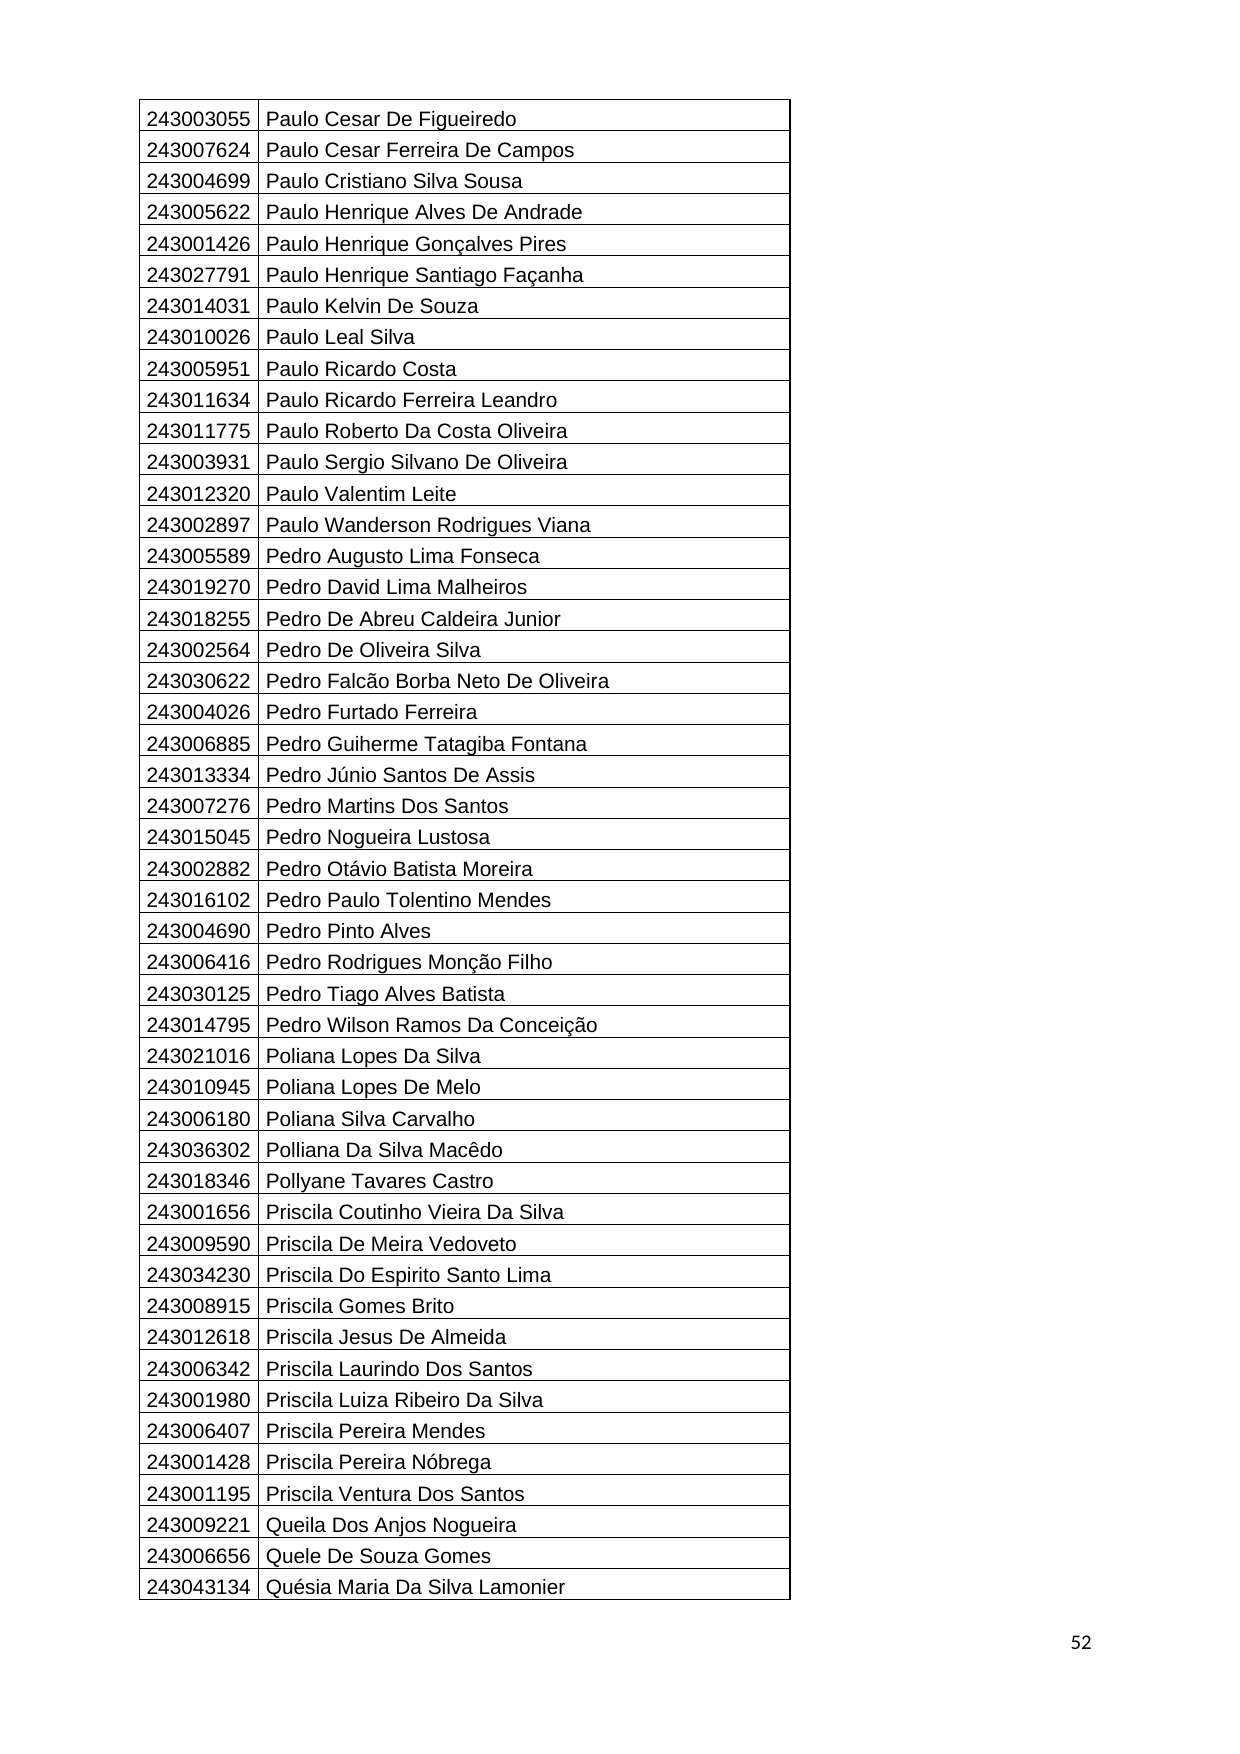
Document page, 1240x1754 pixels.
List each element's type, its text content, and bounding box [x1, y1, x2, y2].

table_cell 243010945 [140, 1069, 258, 1099]
table_cell 243027791 [140, 256, 258, 287]
table_cell Priscila Jesus De Almeida [259, 1319, 789, 1349]
table_cell 243012320 [140, 475, 258, 505]
table_cell Paulo Cristiano Silva Sousa [259, 163, 789, 193]
table_cell Pedro Rodrigues Monção Filho [259, 944, 789, 974]
table_cell Paulo Roberto Da Costa Oliveira [259, 413, 789, 443]
table_cell 243013334 [140, 756, 258, 787]
table_cell Paulo Henrique Alves De Andrade [259, 194, 789, 224]
table_cell 243004690 [140, 913, 258, 943]
table_cell 243001195 [140, 1475, 258, 1505]
table_cell Poliana Silva Carvalho [259, 1100, 789, 1130]
table_cell Priscila Ventura Dos Santos [259, 1475, 789, 1505]
table_cell 243010026 [140, 319, 258, 349]
table_cell Priscila Gomes Brito [259, 1288, 789, 1318]
table_cell Pollyane Tavares Castro [259, 1163, 789, 1193]
table_cell Pedro Augusto Lima Fonseca [259, 538, 789, 568]
table_cell 243019270 [140, 569, 258, 599]
table_cell Pedro David Lima Malheiros [259, 569, 789, 599]
table_cell 243043134 [140, 1569, 258, 1599]
table_cell 243001428 [140, 1444, 258, 1474]
table_cell Pedro Paulo Tolentino Mendes [259, 881, 789, 912]
table_cell 243034230 [140, 1256, 258, 1287]
table_cell Pedro Tiago Alves Batista [259, 975, 789, 1005]
table_cell Paulo Valentim Leite [259, 475, 789, 505]
table_cell 243005589 [140, 538, 258, 568]
table_cell Quele De Souza Gomes [259, 1538, 789, 1568]
table_cell Pedro Martins Dos Santos [259, 788, 789, 818]
table_cell Priscila Luiza Ribeiro Da Silva [259, 1381, 789, 1412]
table_cell 243015045 [140, 819, 258, 849]
table_cell Priscila Coutinho Vieira Da Silva [259, 1194, 789, 1224]
table_cell Paulo Ricardo Costa [259, 350, 789, 380]
table_cell 243018346 [140, 1163, 258, 1193]
table_cell 243006885 [140, 725, 258, 755]
table_cell Pedro Otávio Batista Moreira [259, 850, 789, 880]
table_cell Pedro Júnio Santos De Assis [259, 756, 789, 787]
table_cell 243006180 [140, 1100, 258, 1130]
table_cell Quésia Maria Da Silva Lamonier [259, 1569, 789, 1599]
table_cell 243006342 [140, 1350, 258, 1380]
table_cell Priscila Pereira Mendes [259, 1413, 789, 1443]
table_cell 243006407 [140, 1413, 258, 1443]
table_cell 243002882 [140, 850, 258, 880]
table_cell Pedro Falcão Borba Neto De Oliveira [259, 663, 789, 693]
table_cell 243009221 [140, 1506, 258, 1537]
table_cell Paulo Wanderson Rodrigues Viana [259, 506, 789, 537]
table_cell 243003931 [140, 444, 258, 474]
table_cell Pedro Nogueira Lustosa [259, 819, 789, 849]
table_cell Pedro Guiherme Tatagiba Fontana [259, 725, 789, 755]
table_cell 243030622 [140, 663, 258, 693]
table_cell 243018255 [140, 600, 258, 630]
table_cell 243001980 [140, 1381, 258, 1412]
table_cell Priscila Pereira Nóbrega [259, 1444, 789, 1474]
table_cell Poliana Lopes De Melo [259, 1069, 789, 1099]
table_cell 243014795 [140, 1006, 258, 1037]
table_cell 243008915 [140, 1288, 258, 1318]
table_cell 243002897 [140, 506, 258, 537]
table_cell 243021016 [140, 1038, 258, 1068]
table_cell Paulo Cesar De Figueiredo [259, 100, 789, 130]
table_cell 243036302 [140, 1131, 258, 1162]
table_cell Pedro Wilson Ramos Da Conceição [259, 1006, 789, 1037]
table_cell Polliana Da Silva Macêdo [259, 1131, 789, 1162]
table_cell 243012618 [140, 1319, 258, 1349]
table_cell 243005951 [140, 350, 258, 380]
table_cell 243011634 [140, 381, 258, 412]
table_cell Paulo Leal Silva [259, 319, 789, 349]
table_cell 243014031 [140, 288, 258, 318]
table_cell 243004699 [140, 163, 258, 193]
table_cell 243005622 [140, 194, 258, 224]
table_cell Pedro Pinto Alves [259, 913, 789, 943]
table_cell 243011775 [140, 413, 258, 443]
table_cell 243004026 [140, 694, 258, 724]
table_cell 243002564 [140, 631, 258, 662]
table_cell 243006656 [140, 1538, 258, 1568]
table_cell 243016102 [140, 881, 258, 912]
table_cell Pedro De Oliveira Silva [259, 631, 789, 662]
table_cell 243007276 [140, 788, 258, 818]
table_cell 243001656 [140, 1194, 258, 1224]
table_cell Pedro Furtado Ferreira [259, 694, 789, 724]
table_cell Queila Dos Anjos Nogueira [259, 1506, 789, 1537]
table_cell 243009590 [140, 1225, 258, 1255]
table_cell Paulo Sergio Silvano De Oliveira [259, 444, 789, 474]
table_cell 243003055 [140, 100, 258, 130]
table_cell 243006416 [140, 944, 258, 974]
table_cell Priscila De Meira Vedoveto [259, 1225, 789, 1255]
table_cell 243001426 [140, 225, 258, 255]
table_cell Paulo Kelvin De Souza [259, 288, 789, 318]
table_cell Poliana Lopes Da Silva [259, 1038, 789, 1068]
table_cell Paulo Ricardo Ferreira Leandro [259, 381, 789, 412]
table_cell Paulo Henrique Gonçalves Pires [259, 225, 789, 255]
table_cell Priscila Laurindo Dos Santos [259, 1350, 789, 1380]
table_cell 243007624 [140, 131, 258, 162]
table_cell 243030125 [140, 975, 258, 1005]
table_cell Priscila Do Espirito Santo Lima [259, 1256, 789, 1287]
table_cell Pedro De Abreu Caldeira Junior [259, 600, 789, 630]
table_cell Paulo Henrique Santiago Façanha [259, 256, 789, 287]
table_cell Paulo Cesar Ferreira De Campos [259, 131, 789, 162]
